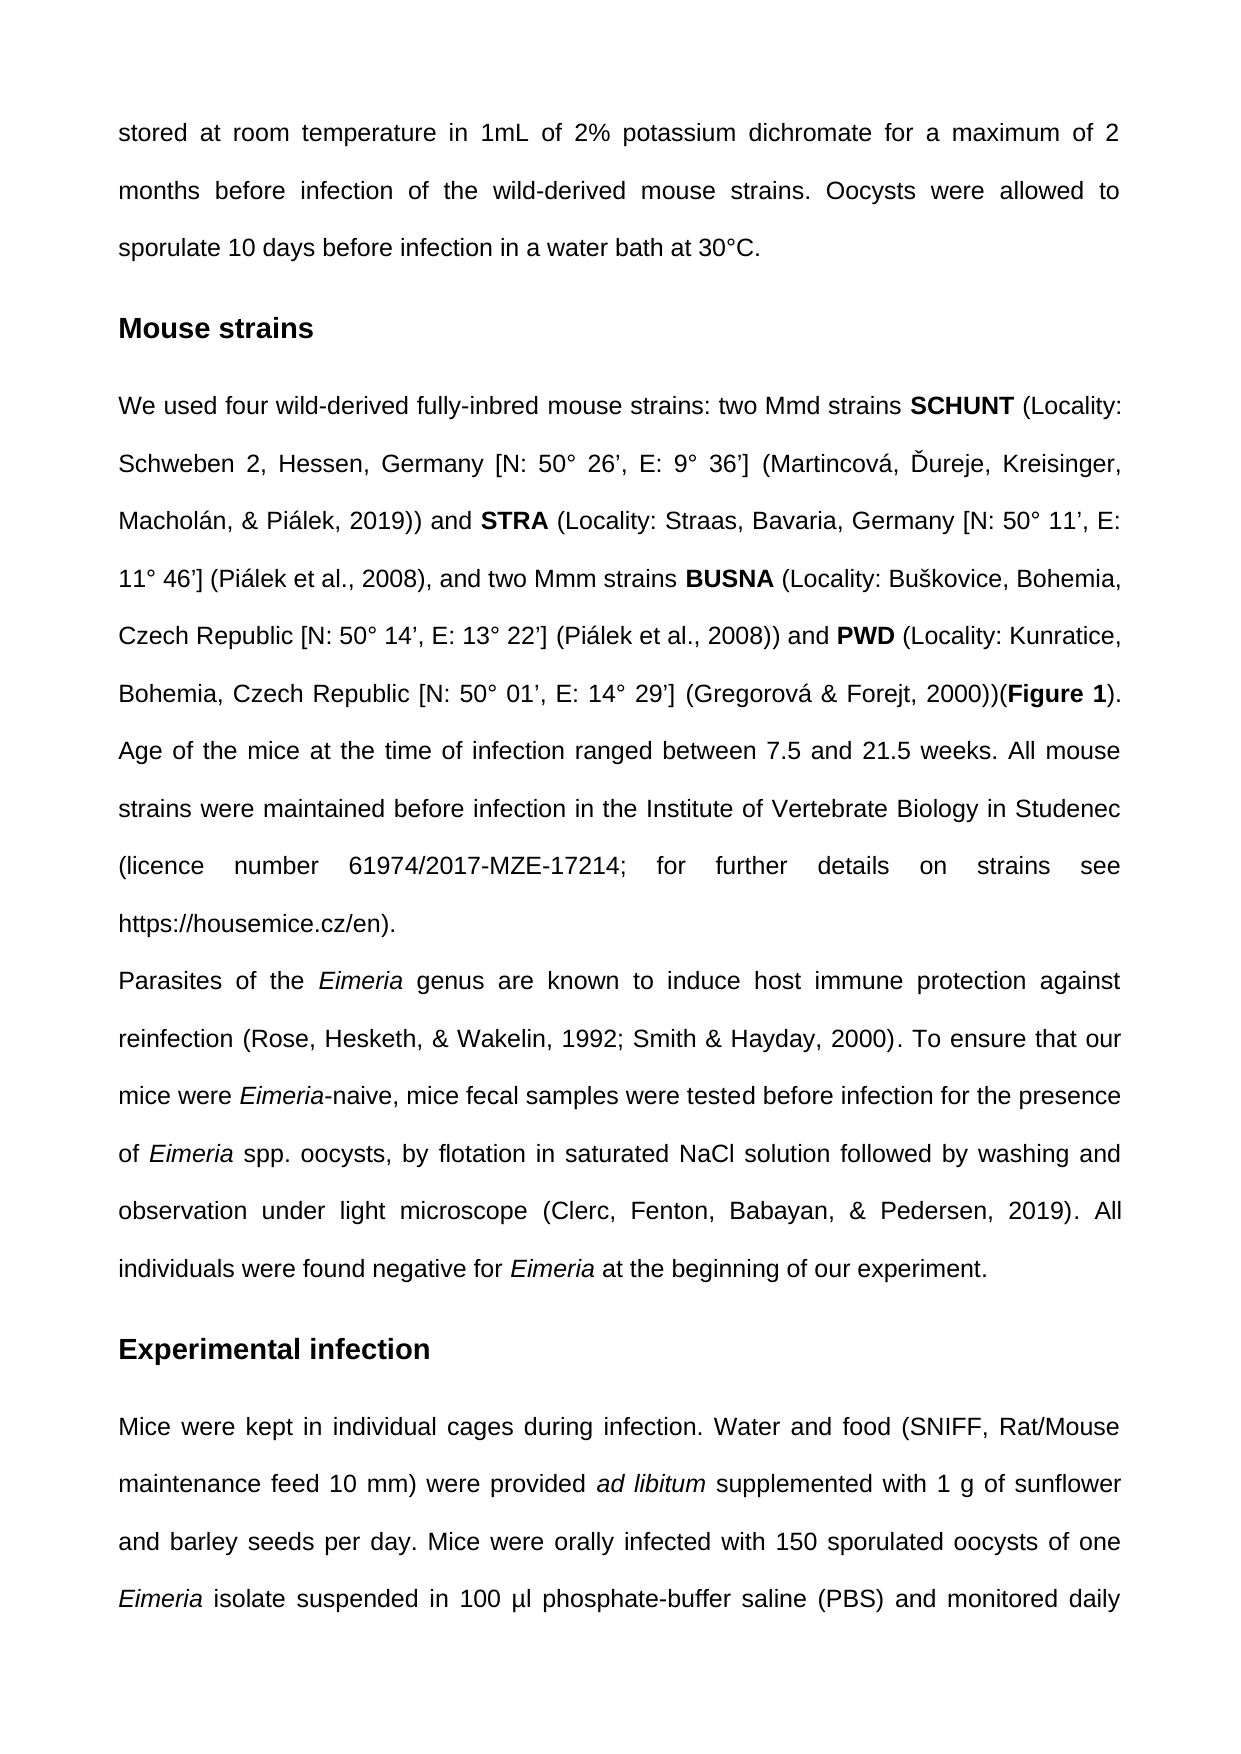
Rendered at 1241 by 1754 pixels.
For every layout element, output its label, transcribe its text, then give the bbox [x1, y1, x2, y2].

text Mice were kept in individual cages during infection. Water and food (SNIFF, Rat/Mouse maintenance feed 10 mm) were provided ad libitum supplemented with 1 g of sunflower and barley seeds per day. Mice were orally infected with 150 sporulated oocysts of one Eimeria isolate suspended in 100 µl phosphate-buffer saline (PBS) and monitored daily [118, 1411, 1122, 1613]
text We used four wild-derived fully-inbred mouse strains: two Mmd strains SCHUNT (Locality: Schweben 2, Hessen, Germany [N: 50° 26’, E: 9° 36’] (Martincová, Ďureje, Kreisinger, Macholán, & Piálek, 2019)) and STRA (Locality: Straas, Bavaria, Germany [N: 50° 11’, E: 11° 46’] (Piálek et al., 2008), and two Mmm strains BUSNA (Locality: Buškovice, Bohemia, Czech Republic [N: 50° 14’, E: 13° 22’] (Piálek et al., 2008)) and PWD (Locality: Kunratice, Bohemia, Czech Republic [N: 50° 01’, E: 14° 29’] (Gregorová & Forejt, 2000))(Figure 1). Age of the mice at the time of infection ranged between 7.5 and 21.5 weeks. All mouse strains were maintained before infection in the Institute of Vertebrate Biology in Studenec (licence number 61974/2017‐MZE‐17214; for further details on strains see https://housemice.cz/en). [118, 391, 1122, 937]
subtitle Experimental infection [118, 1332, 1122, 1365]
subtitle Mouse strains [118, 311, 1122, 345]
text Parasites of the Eimeria genus are known to induce host immune protection against reinfection (Rose, Hesketh, & Wakelin, 1992; Smith & Hayday, 2000). To ensure that our mice were Eimeria-naive, mice fecal samples were tested before infection for the presence of Eimeria spp. oocysts, by flotation in saturated NaCl solution followed by washing and observation under light microscope (Clerc, Fenton, Babayan, & Pedersen, 2019). All individuals were found negative for Eimeria at the beginning of our experiment. [118, 966, 1122, 1282]
text stored at room temperature in 1mL of 2% potassium dichromate for a maximum of 2 months before infection of the wild-derived mouse strains. Oocysts were allowed to sporulate 10 days before infection in a water bath at 30°C. [118, 118, 1122, 262]
